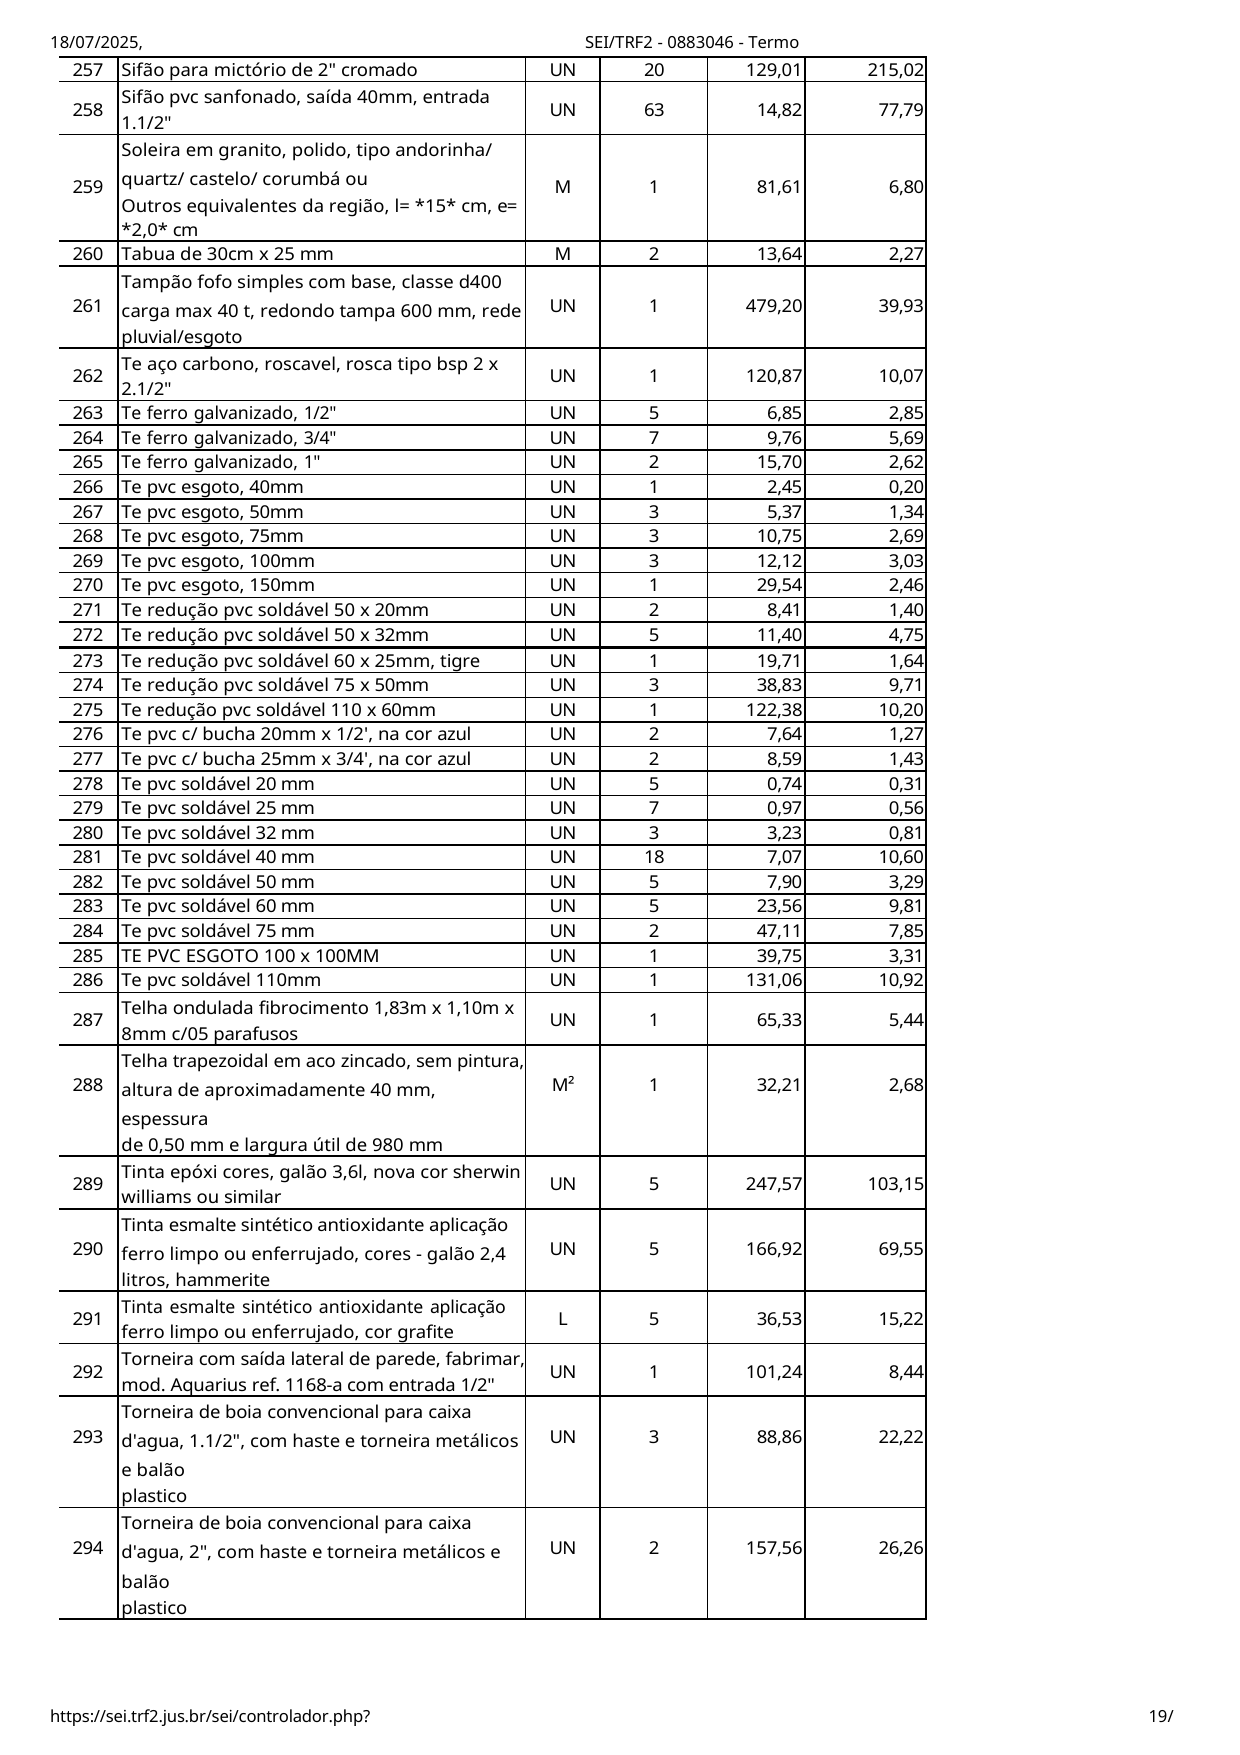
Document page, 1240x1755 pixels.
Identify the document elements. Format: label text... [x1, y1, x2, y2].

table_cell 10,75 [708, 524, 804, 547]
table_cell Te redução pvc soldável 50 x 32mm [119, 623, 525, 646]
table_cell 276 [59, 723, 117, 746]
table_cell UN [526, 747, 599, 770]
table_cell 5 [601, 1292, 707, 1343]
table_cell Te pvc esgoto, 40mm [119, 475, 525, 498]
table_cell 280 [59, 821, 117, 844]
table_cell Sifão para mictório de 2" cromado [119, 58, 525, 81]
table_cell Te redução pvc soldável 50 x 20mm [119, 598, 525, 621]
table_cell 2,46 [806, 573, 925, 596]
table_cell UN [526, 821, 599, 844]
table_cell 262 [59, 349, 117, 400]
table_cell 10,92 [806, 968, 925, 991]
table_cell 6,85 [708, 401, 804, 424]
table_cell 1 [601, 349, 707, 400]
table_cell Telha ondulada fibrocimento 1,83m x 1,10m x 8mm c/05 parafusos [119, 993, 525, 1044]
table_cell 259 [59, 135, 117, 240]
table_cell 8,44 [806, 1344, 925, 1395]
table_cell 2 [601, 598, 707, 621]
table_cell 4,75 [806, 623, 925, 646]
table_cell 7,64 [708, 723, 804, 746]
table_cell 26,26 [806, 1508, 925, 1618]
table_cell 1 [601, 1046, 707, 1155]
table_cell 3,31 [806, 944, 925, 967]
table_cell Te pvc soldável 60 mm [119, 895, 525, 918]
table_cell 101,24 [708, 1344, 804, 1395]
table_cell 2,45 [708, 475, 804, 498]
table_cell 1,43 [806, 747, 925, 770]
table_cell 264 [59, 426, 117, 449]
table_cell 7,85 [806, 919, 925, 942]
table_cell UN [526, 475, 599, 498]
table_header 1,64 [806, 649, 925, 672]
table_cell 2,68 [806, 1046, 925, 1155]
table_cell UN [526, 673, 599, 696]
table_cell 2,85 [806, 401, 925, 424]
table_cell UN [526, 1397, 599, 1507]
table_header 19,71 [708, 649, 804, 672]
table_cell UN [526, 1157, 599, 1208]
table_cell 257 [59, 58, 117, 81]
table_cell Tinta epóxi cores, galão 3,6l, nova cor sherwin williams ou similar [119, 1157, 525, 1208]
table_cell 10,07 [806, 349, 925, 400]
table_cell 5 [601, 623, 707, 646]
table_cell 286 [59, 968, 117, 991]
table_cell 0,97 [708, 796, 804, 819]
table_cell 6,80 [806, 135, 925, 240]
table_cell 36,53 [708, 1292, 804, 1343]
table_cell Te pvc c/ bucha 20mm x 1/2', na cor azul [119, 723, 525, 746]
table_cell 479,20 [708, 267, 804, 347]
table_cell 269 [59, 549, 117, 572]
table_cell 279 [59, 796, 117, 819]
table_cell Torneira com saída lateral de parede, fabrimar, mod. Aquarius ref. 1168-a com entrada 1/2" [119, 1344, 525, 1395]
table_cell 1 [601, 944, 707, 967]
table_cell 247,57 [708, 1157, 804, 1208]
table_cell Sifão pvc sanfonado, saída 40mm, entrada 1.1/2" [119, 82, 525, 133]
table_cell 2 [601, 723, 707, 746]
table_cell 263 [59, 401, 117, 424]
table_cell 23,56 [708, 895, 804, 918]
table_header Te redução pvc soldável 60 x 25mm, tigre [119, 649, 525, 672]
table_cell 38,83 [708, 673, 804, 696]
table_cell 2 [601, 451, 707, 473]
table_cell 282 [59, 870, 117, 893]
table_cell UN [526, 524, 599, 547]
table_cell Tinta esmalte sintético antioxidante aplicação ferro limpo ou enferrujado, cores - galão 2,4 litros, hammerite [119, 1210, 525, 1290]
table_cell 274 [59, 673, 117, 696]
table_cell 1,27 [806, 723, 925, 746]
table_cell 9,76 [708, 426, 804, 449]
table_cell 5 [601, 1210, 707, 1290]
table_cell Te redução pvc soldável 110 x 60mm [119, 698, 525, 721]
table_cell Te ferro galvanizado, 3/4" [119, 426, 525, 449]
table_cell 29,54 [708, 573, 804, 596]
table_cell 10,20 [806, 698, 925, 721]
table_cell 88,86 [708, 1397, 804, 1507]
table_cell UN [526, 500, 599, 523]
table_cell UN [526, 549, 599, 572]
table_cell 285 [59, 944, 117, 967]
table_cell 5 [601, 401, 707, 424]
table_cell UN [526, 401, 599, 424]
table_cell Te pvc esgoto, 75mm [119, 524, 525, 547]
table_cell 77,79 [806, 82, 925, 133]
table_cell 3 [601, 549, 707, 572]
table_cell 1 [601, 968, 707, 991]
table_cell 2 [601, 747, 707, 770]
table_cell UN [526, 1344, 599, 1395]
table_cell UN [526, 426, 599, 449]
table_cell 7 [601, 796, 707, 819]
table_header 1 [601, 649, 707, 672]
table_cell 278 [59, 772, 117, 795]
table_cell Te pvc soldável 40 mm [119, 846, 525, 868]
table_cell 288 [59, 1046, 117, 1155]
table_cell 3,23 [708, 821, 804, 844]
table_cell 2,27 [806, 242, 925, 265]
table_cell Torneira de boia convencional para caixa d'agua, 2", com haste e torneira metálicos e balão plastico [119, 1508, 525, 1618]
table_cell Te ferro galvanizado, 1" [119, 451, 525, 473]
table_cell TE PVC ESGOTO 100 x 100MM [119, 944, 525, 967]
table_cell UN [526, 723, 599, 746]
table_cell 1 [601, 475, 707, 498]
table_cell 290 [59, 1210, 117, 1290]
table_cell 3 [601, 1397, 707, 1507]
table_cell 5 [601, 870, 707, 893]
table_cell 293 [59, 1397, 117, 1507]
table_cell 0,74 [708, 772, 804, 795]
table_cell 157,56 [708, 1508, 804, 1618]
table_cell Soleira em granito, polido, tipo andorinha/ quartz/ castelo/ corumbá ou Outros equivalentes da região, l= *15* cm, e= *2,0* cm [119, 135, 525, 240]
table_cell 22,22 [806, 1397, 925, 1507]
table_cell 20 [601, 58, 707, 81]
table_cell UN [526, 895, 599, 918]
table_cell Te pvc c/ bucha 25mm x 3/4', na cor azul [119, 747, 525, 770]
table_cell 3 [601, 673, 707, 696]
table_cell Tampão fofo simples com base, classe d400 carga max 40 t, redondo tampa 600 mm, rede pluvial/esgoto [119, 267, 525, 347]
table_cell 1 [601, 267, 707, 347]
table_cell 275 [59, 698, 117, 721]
table_cell 122,38 [708, 698, 804, 721]
table_cell 69,55 [806, 1210, 925, 1290]
table_cell 9,71 [806, 673, 925, 696]
table_cell 1 [601, 1344, 707, 1395]
table_cell 271 [59, 598, 117, 621]
table_cell 8,41 [708, 598, 804, 621]
table_cell UN [526, 698, 599, 721]
table_cell UN [526, 598, 599, 621]
table_cell 9,81 [806, 895, 925, 918]
table_cell 5,69 [806, 426, 925, 449]
table_cell Te redução pvc soldável 75 x 50mm [119, 673, 525, 696]
table_cell UN [526, 451, 599, 473]
table_cell UN [526, 349, 599, 400]
table_cell Te pvc soldável 75 mm [119, 919, 525, 942]
table_cell 2 [601, 1508, 707, 1618]
table_cell UN [526, 573, 599, 596]
table_cell 5 [601, 772, 707, 795]
table_cell UN [526, 968, 599, 991]
table_cell Te pvc soldável 50 mm [119, 870, 525, 893]
table_cell UN [526, 623, 599, 646]
table_cell 265 [59, 451, 117, 473]
table_header UN [526, 649, 599, 672]
table_cell UN [526, 58, 599, 81]
table_cell 81,61 [708, 135, 804, 240]
table_cell 1,34 [806, 500, 925, 523]
table_cell Te pvc soldável 32 mm [119, 821, 525, 844]
table_cell Te aço carbono, roscavel, rosca tipo bsp 2 x 2.1/2" [119, 349, 525, 400]
table_cell 65,33 [708, 993, 804, 1044]
table_cell 39,75 [708, 944, 804, 967]
table_cell 7 [601, 426, 707, 449]
table_cell M [526, 135, 599, 240]
table_cell 13,64 [708, 242, 804, 265]
table_cell 272 [59, 623, 117, 646]
table_cell Te pvc soldável 25 mm [119, 796, 525, 819]
table_cell 3 [601, 821, 707, 844]
table_cell 2 [601, 919, 707, 942]
table_cell UN [526, 772, 599, 795]
table_cell 1 [601, 698, 707, 721]
table_cell 1 [601, 135, 707, 240]
table_cell UN [526, 1210, 599, 1290]
table_cell Tabua de 30cm x 25 mm [119, 242, 525, 265]
table_cell 281 [59, 846, 117, 868]
table_cell 215,02 [806, 58, 925, 81]
table_cell 0,56 [806, 796, 925, 819]
table_cell 291 [59, 1292, 117, 1343]
table_cell 7,07 [708, 846, 804, 868]
table_header 273 [59, 649, 117, 672]
table_cell 2,69 [806, 524, 925, 547]
table_cell 3,29 [806, 870, 925, 893]
table_cell 1 [601, 573, 707, 596]
table_cell 287 [59, 993, 117, 1044]
table_cell 270 [59, 573, 117, 596]
table_cell 292 [59, 1344, 117, 1395]
table_cell 268 [59, 524, 117, 547]
table_cell 1,40 [806, 598, 925, 621]
table_cell 32,21 [708, 1046, 804, 1155]
table_cell 266 [59, 475, 117, 498]
table_cell UN [526, 1508, 599, 1618]
table_cell UN [526, 82, 599, 133]
table_cell L [526, 1292, 599, 1343]
table_cell 120,87 [708, 349, 804, 400]
table_cell 14,82 [708, 82, 804, 133]
table_cell 166,92 [708, 1210, 804, 1290]
table_cell 15,70 [708, 451, 804, 473]
table_cell 0,20 [806, 475, 925, 498]
table_cell 283 [59, 895, 117, 918]
table_cell Tinta esmalte sintético antioxidante aplicação ferro limpo ou enferrujado, cor grafite [119, 1292, 525, 1343]
table_cell UN [526, 796, 599, 819]
table_cell 103,15 [806, 1157, 925, 1208]
table_cell UN [526, 846, 599, 868]
table_cell 131,06 [708, 968, 804, 991]
table_cell 261 [59, 267, 117, 347]
table_cell 294 [59, 1508, 117, 1618]
table_cell 260 [59, 242, 117, 265]
table_cell 2,62 [806, 451, 925, 473]
table_cell UN [526, 267, 599, 347]
table_cell M [526, 242, 599, 265]
table_cell 284 [59, 919, 117, 942]
table_cell UN [526, 944, 599, 967]
table_cell 0,31 [806, 772, 925, 795]
table_cell 18 [601, 846, 707, 868]
table_cell UN [526, 870, 599, 893]
table_cell 267 [59, 500, 117, 523]
table_cell Te pvc esgoto, 50mm [119, 500, 525, 523]
table_cell 12,12 [708, 549, 804, 572]
table_cell 15,22 [806, 1292, 925, 1343]
table_cell 8,59 [708, 747, 804, 770]
table_cell 289 [59, 1157, 117, 1208]
table_cell Te pvc soldável 20 mm [119, 772, 525, 795]
table_cell 3,03 [806, 549, 925, 572]
table_cell M² [526, 1046, 599, 1155]
table_cell Telha trapezoidal em aco zincado, sem pintura, altura de aproximadamente 40 mm, espessura de 0,50 mm e largura útil de 980 mm [119, 1046, 525, 1155]
table_cell 0,81 [806, 821, 925, 844]
table_cell Te pvc esgoto, 100mm [119, 549, 525, 572]
table_cell Te pvc soldável 110mm [119, 968, 525, 991]
table_cell UN [526, 993, 599, 1044]
table_cell Te ferro galvanizado, 1/2" [119, 401, 525, 424]
table_cell 5 [601, 895, 707, 918]
table_cell 258 [59, 82, 117, 133]
table_cell 11,40 [708, 623, 804, 646]
table_cell 5 [601, 1157, 707, 1208]
table_cell 7,90 [708, 870, 804, 893]
table_cell UN [526, 919, 599, 942]
table_cell 3 [601, 524, 707, 547]
table_cell 47,11 [708, 919, 804, 942]
table_cell 1 [601, 993, 707, 1044]
table_cell 129,01 [708, 58, 804, 81]
table_cell 10,60 [806, 846, 925, 868]
table_cell 63 [601, 82, 707, 133]
table_cell Te pvc esgoto, 150mm [119, 573, 525, 596]
table_cell 3 [601, 500, 707, 523]
table_cell 2 [601, 242, 707, 265]
table_cell 5,37 [708, 500, 804, 523]
table_cell 277 [59, 747, 117, 770]
table_cell Torneira de boia convencional para caixa d'agua, 1.1/2", com haste e torneira metálicos e balão plastico [119, 1397, 525, 1507]
table_cell 5,44 [806, 993, 925, 1044]
table_cell 39,93 [806, 267, 925, 347]
